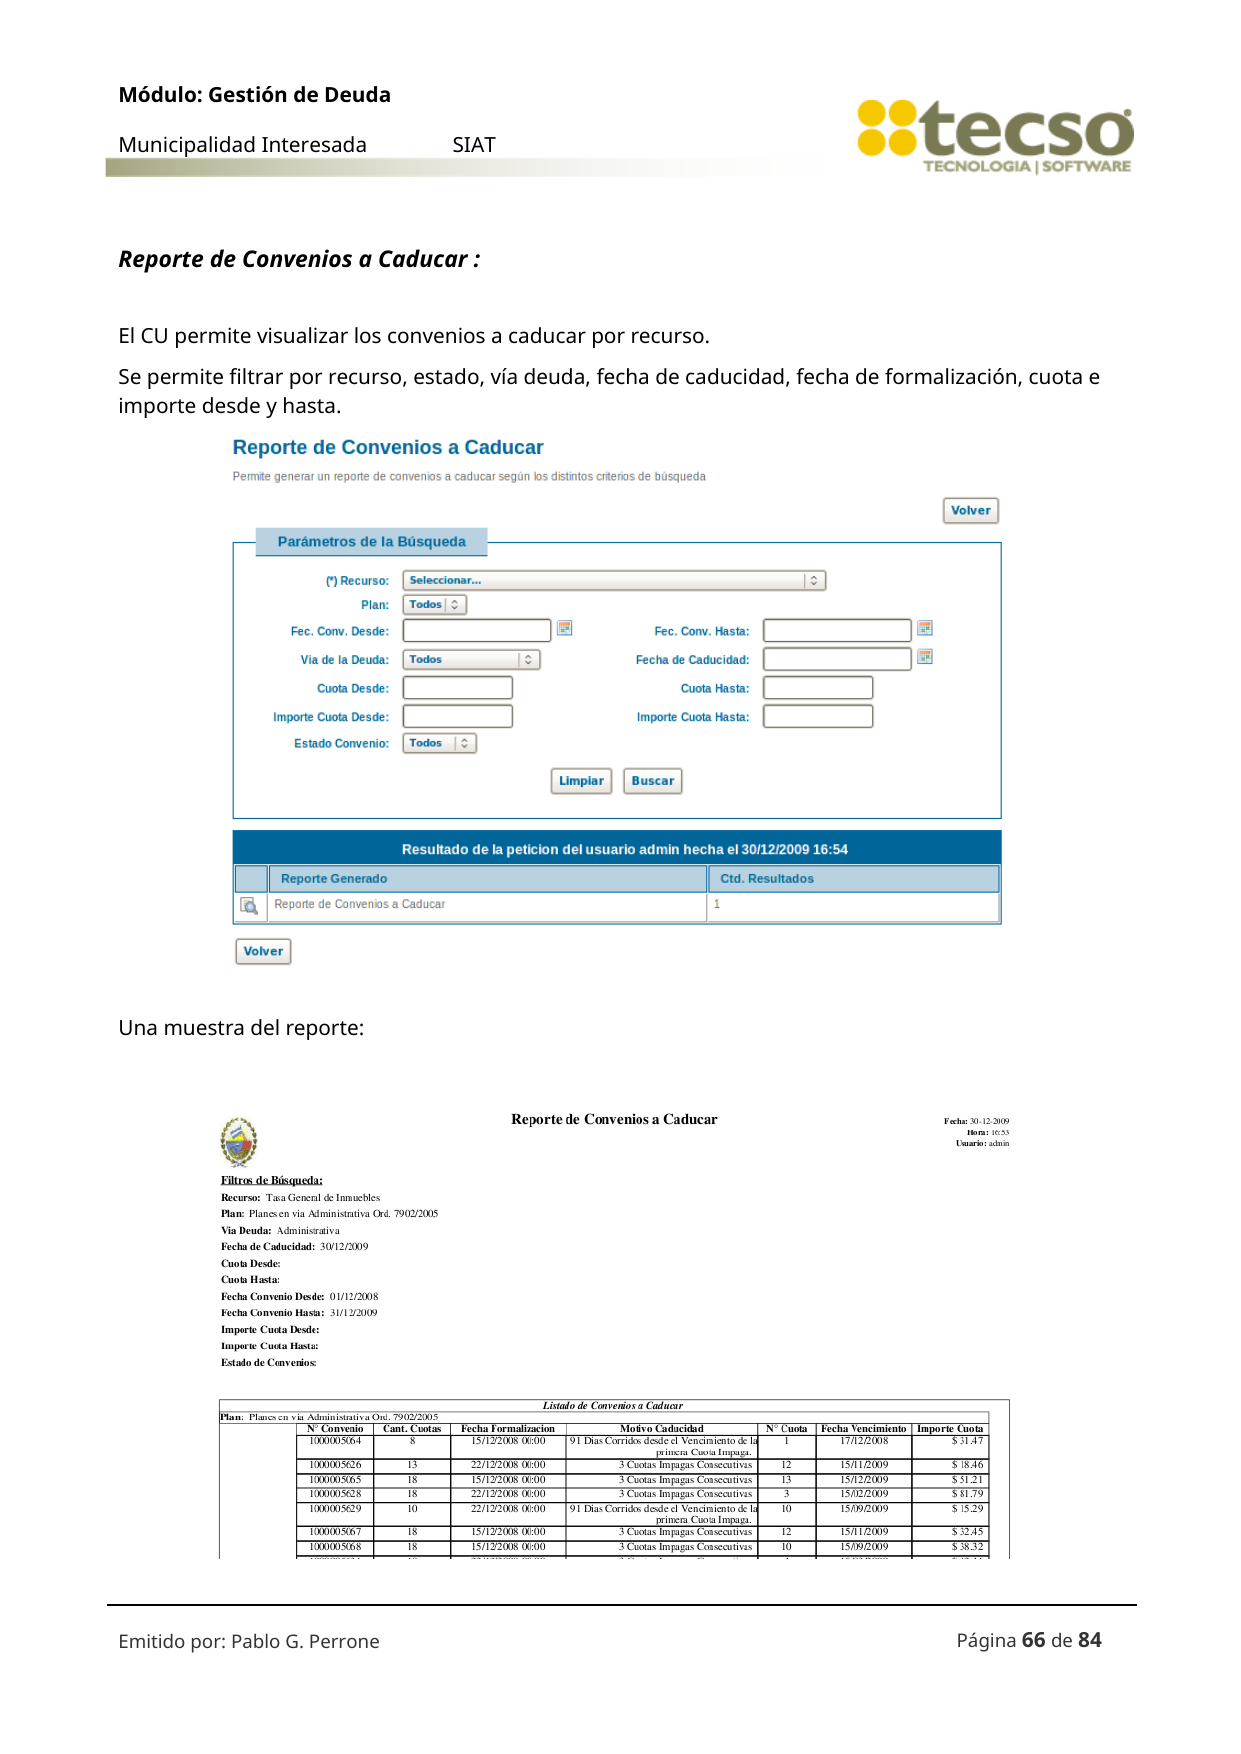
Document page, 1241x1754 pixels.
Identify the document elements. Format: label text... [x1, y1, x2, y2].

text Se permite filtrar por recurso, estado, vía deuda, fecha de caducidad, fecha de formalización, cuota e importe desde y hasta. [118, 362, 1122, 419]
picture [207, 1095, 1034, 1559]
subtitle Reporte de Convenios a Caducar : [118, 243, 1122, 274]
text Una muestra del reporte: [118, 1013, 1122, 1042]
text El CU permite visualizar los convenios a caducar por recurso. [118, 321, 1122, 350]
picture [225, 431, 1015, 973]
picture [105, 100, 1134, 177]
